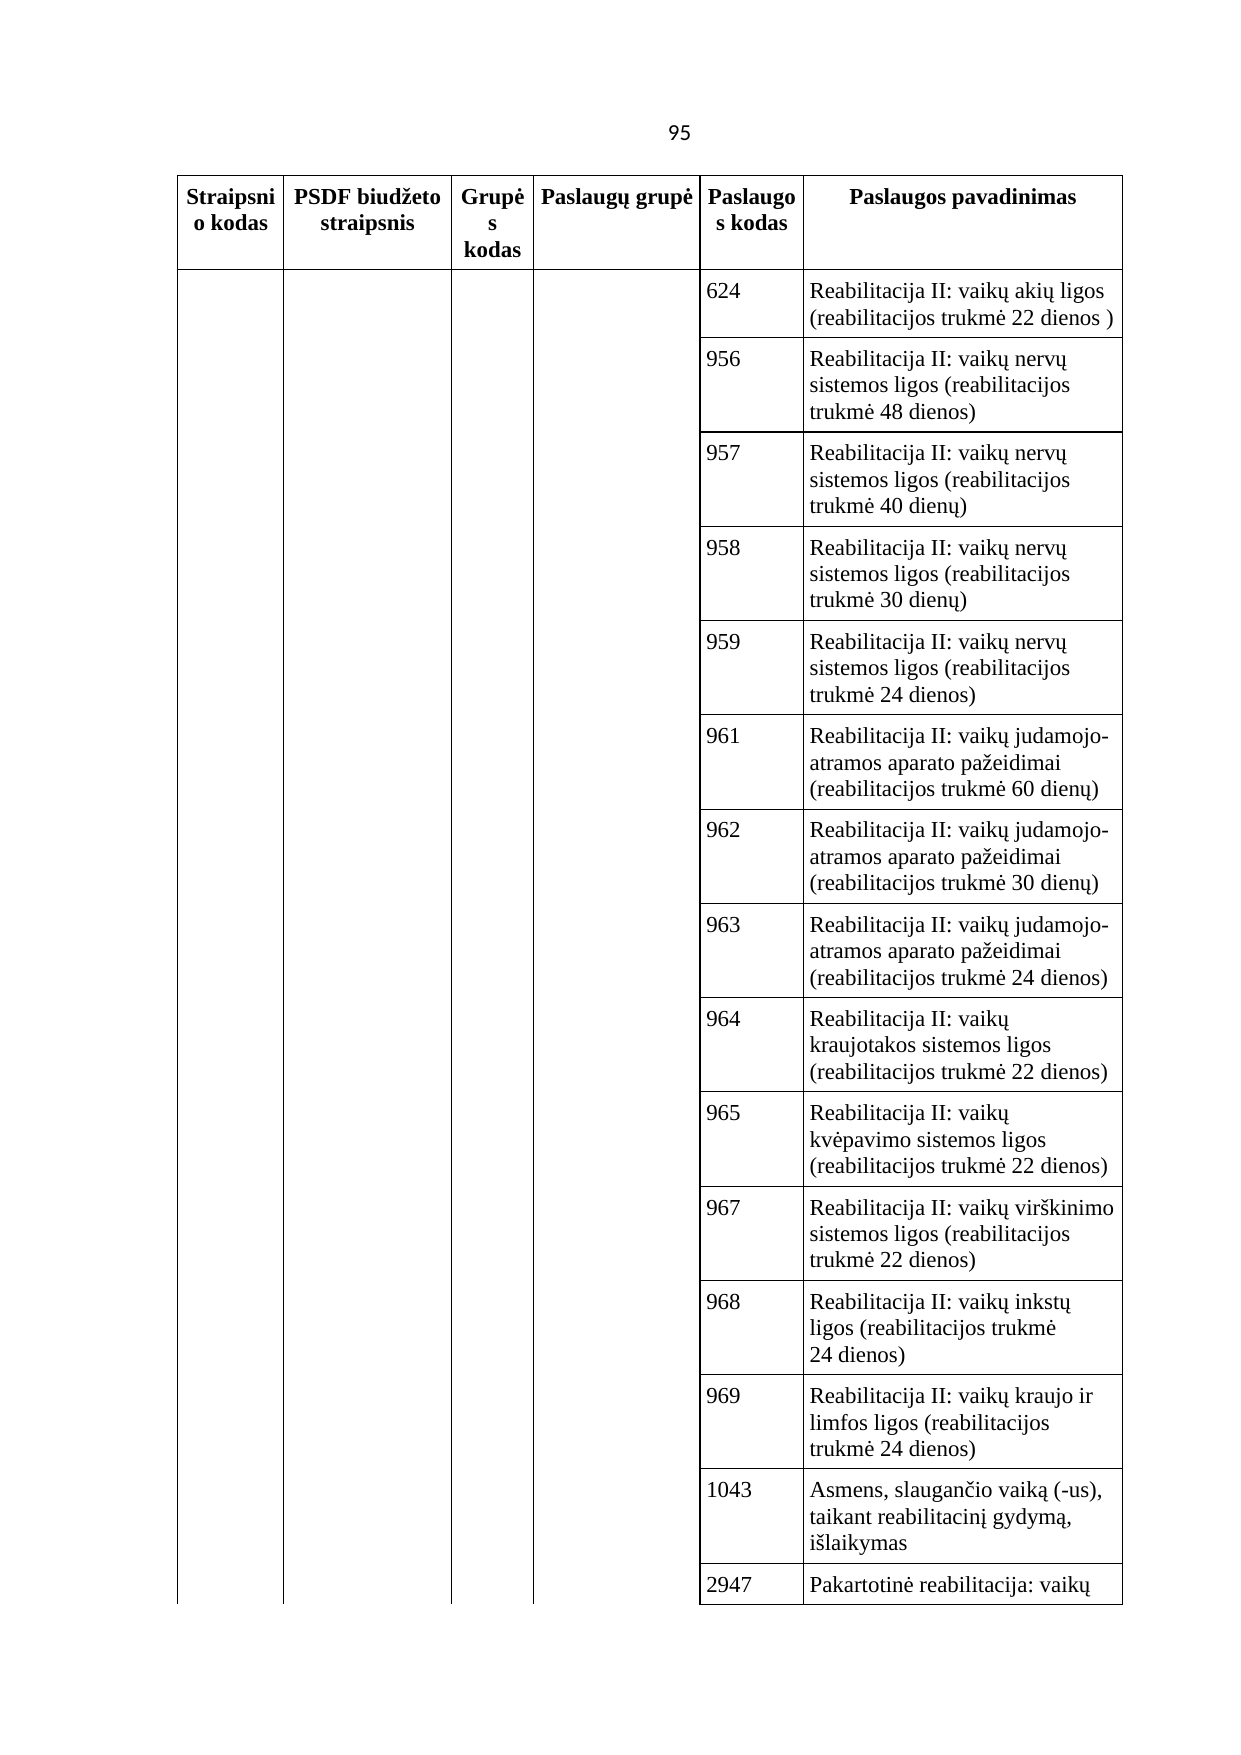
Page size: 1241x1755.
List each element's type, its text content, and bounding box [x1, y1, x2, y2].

table_cell [178, 337, 283, 431]
table_cell 957 [701, 433, 803, 526]
table_cell 968 [701, 1281, 803, 1374]
table_cell [284, 270, 451, 337]
table_cell Reabilitacija II: vaikų kraujo ir limfos ligos (reabilitacijos trukmė 24 dienos) [804, 1375, 1122, 1468]
table_cell [284, 1280, 451, 1374]
table_cell [178, 809, 283, 903]
table_cell [534, 1374, 699, 1468]
table_cell [284, 1091, 451, 1186]
table_cell Reabilitacija II: vaikų kvėpavimo sistemos ligos (reabilitacijos trukmė 22 dienos) [804, 1092, 1122, 1186]
table_cell 961 [701, 715, 803, 808]
table_cell [452, 270, 533, 337]
table_cell 1043 [701, 1469, 803, 1563]
table_cell [178, 526, 283, 620]
table_cell [452, 620, 533, 714]
table_cell Reabilitacija II: vaikų nervų sistemos ligos (reabilitacijos trukmė 48 dienos) [804, 338, 1122, 431]
table_cell [284, 526, 451, 620]
table_cell Reabilitacija II: vaikų virškinimo sistemos ligos (reabilitacijos trukmė 22 dienos) [804, 1187, 1122, 1280]
table_cell Asmens, slaugančio vaiką (-us), taikant reabilitacinį gydymą, išlaikymas [804, 1469, 1122, 1563]
table_cell [452, 526, 533, 620]
table_cell 963 [701, 904, 803, 997]
table_cell [534, 1091, 699, 1186]
table_cell Reabilitacija II: vaikų inkstų ligos (reabilitacijos trukmė 24 dienos) [804, 1281, 1122, 1374]
table_cell 959 [701, 621, 803, 714]
table_cell [534, 714, 699, 808]
table_cell [178, 1563, 283, 1604]
table_cell [534, 997, 699, 1091]
table_header PSDF biudžeto straipsnis [284, 176, 451, 269]
table_cell [534, 1280, 699, 1374]
table_cell 956 [701, 338, 803, 431]
table_header Paslaugos pavadinimas [804, 176, 1122, 269]
table_cell [534, 526, 699, 620]
table_cell [178, 270, 283, 337]
table_cell [284, 337, 451, 431]
table_cell [534, 1563, 699, 1604]
table_cell [284, 1563, 451, 1604]
table_cell 958 [701, 527, 803, 620]
table_cell [178, 1280, 283, 1374]
table_cell [452, 997, 533, 1091]
table_cell 969 [701, 1375, 803, 1468]
table_cell Reabilitacija II: vaikų akių ligos (reabilitacijos trukmė 22 dienos ) [804, 270, 1122, 337]
table_cell [452, 1468, 533, 1563]
table_cell [178, 903, 283, 997]
table_cell [452, 714, 533, 808]
table_cell [178, 620, 283, 714]
table_cell Reabilitacija II: vaikų judamojo-atramos aparato pažeidimai (reabilitacijos trukmė 24 dienos) [804, 904, 1122, 997]
table_cell 2947 [701, 1564, 803, 1604]
table_cell [452, 431, 533, 526]
table_cell 967 [701, 1187, 803, 1280]
table_cell [452, 1563, 533, 1604]
table_cell [534, 431, 699, 526]
table_cell [178, 1186, 283, 1280]
table_cell [284, 809, 451, 903]
table_cell [452, 1280, 533, 1374]
table_cell 962 [701, 810, 803, 903]
table_cell [178, 431, 283, 526]
table_cell Reabilitacija II: vaikų nervų sistemos ligos (reabilitacijos trukmė 24 dienos) [804, 621, 1122, 714]
table_cell 624 [701, 270, 803, 337]
table_cell [452, 1374, 533, 1468]
table_cell [452, 1186, 533, 1280]
table_cell [284, 1468, 451, 1563]
table_cell [284, 431, 451, 526]
table_cell Reabilitacija II: vaikų kraujotakos sistemos ligos (reabilitacijos trukmė 22 dienos) [804, 998, 1122, 1091]
table_cell [534, 620, 699, 714]
table_cell [178, 997, 283, 1091]
table_cell 964 [701, 998, 803, 1091]
table_header Grupės kodas [452, 176, 533, 269]
table_cell [284, 714, 451, 808]
table_cell Reabilitacija II: vaikų judamojo-atramos aparato pažeidimai (reabilitacijos trukmė 30 dienų) [804, 810, 1122, 903]
table_cell [534, 903, 699, 997]
table_cell [284, 903, 451, 997]
table_cell Reabilitacija II: vaikų nervų sistemos ligos (reabilitacijos trukmė 30 dienų) [804, 527, 1122, 620]
table_cell [452, 903, 533, 997]
table_cell Reabilitacija II: vaikų judamojo-atramos aparato pažeidimai (reabilitacijos trukmė 60 dienų) [804, 715, 1122, 808]
table_header Straipsnio kodas [178, 176, 283, 269]
table_cell [452, 337, 533, 431]
table_cell [178, 1468, 283, 1563]
table_cell [534, 270, 699, 337]
table_cell [534, 337, 699, 431]
table_cell [534, 1468, 699, 1563]
table_cell [534, 809, 699, 903]
table_cell [284, 1186, 451, 1280]
table_header Paslaugų grupė [534, 176, 699, 269]
table_cell [178, 1374, 283, 1468]
table_cell [284, 620, 451, 714]
table_cell [452, 809, 533, 903]
table_cell [178, 1091, 283, 1186]
table_cell [452, 1091, 533, 1186]
table_cell [534, 1186, 699, 1280]
table_cell [284, 997, 451, 1091]
table_header Paslaugos kodas [701, 176, 803, 269]
table_cell [284, 1374, 451, 1468]
table_cell Reabilitacija II: vaikų nervų sistemos ligos (reabilitacijos trukmė 40 dienų) [804, 433, 1122, 526]
table_cell 965 [701, 1092, 803, 1186]
table_cell [178, 714, 283, 808]
table_cell Pakartotinė reabilitacija: vaikų [804, 1564, 1122, 1604]
